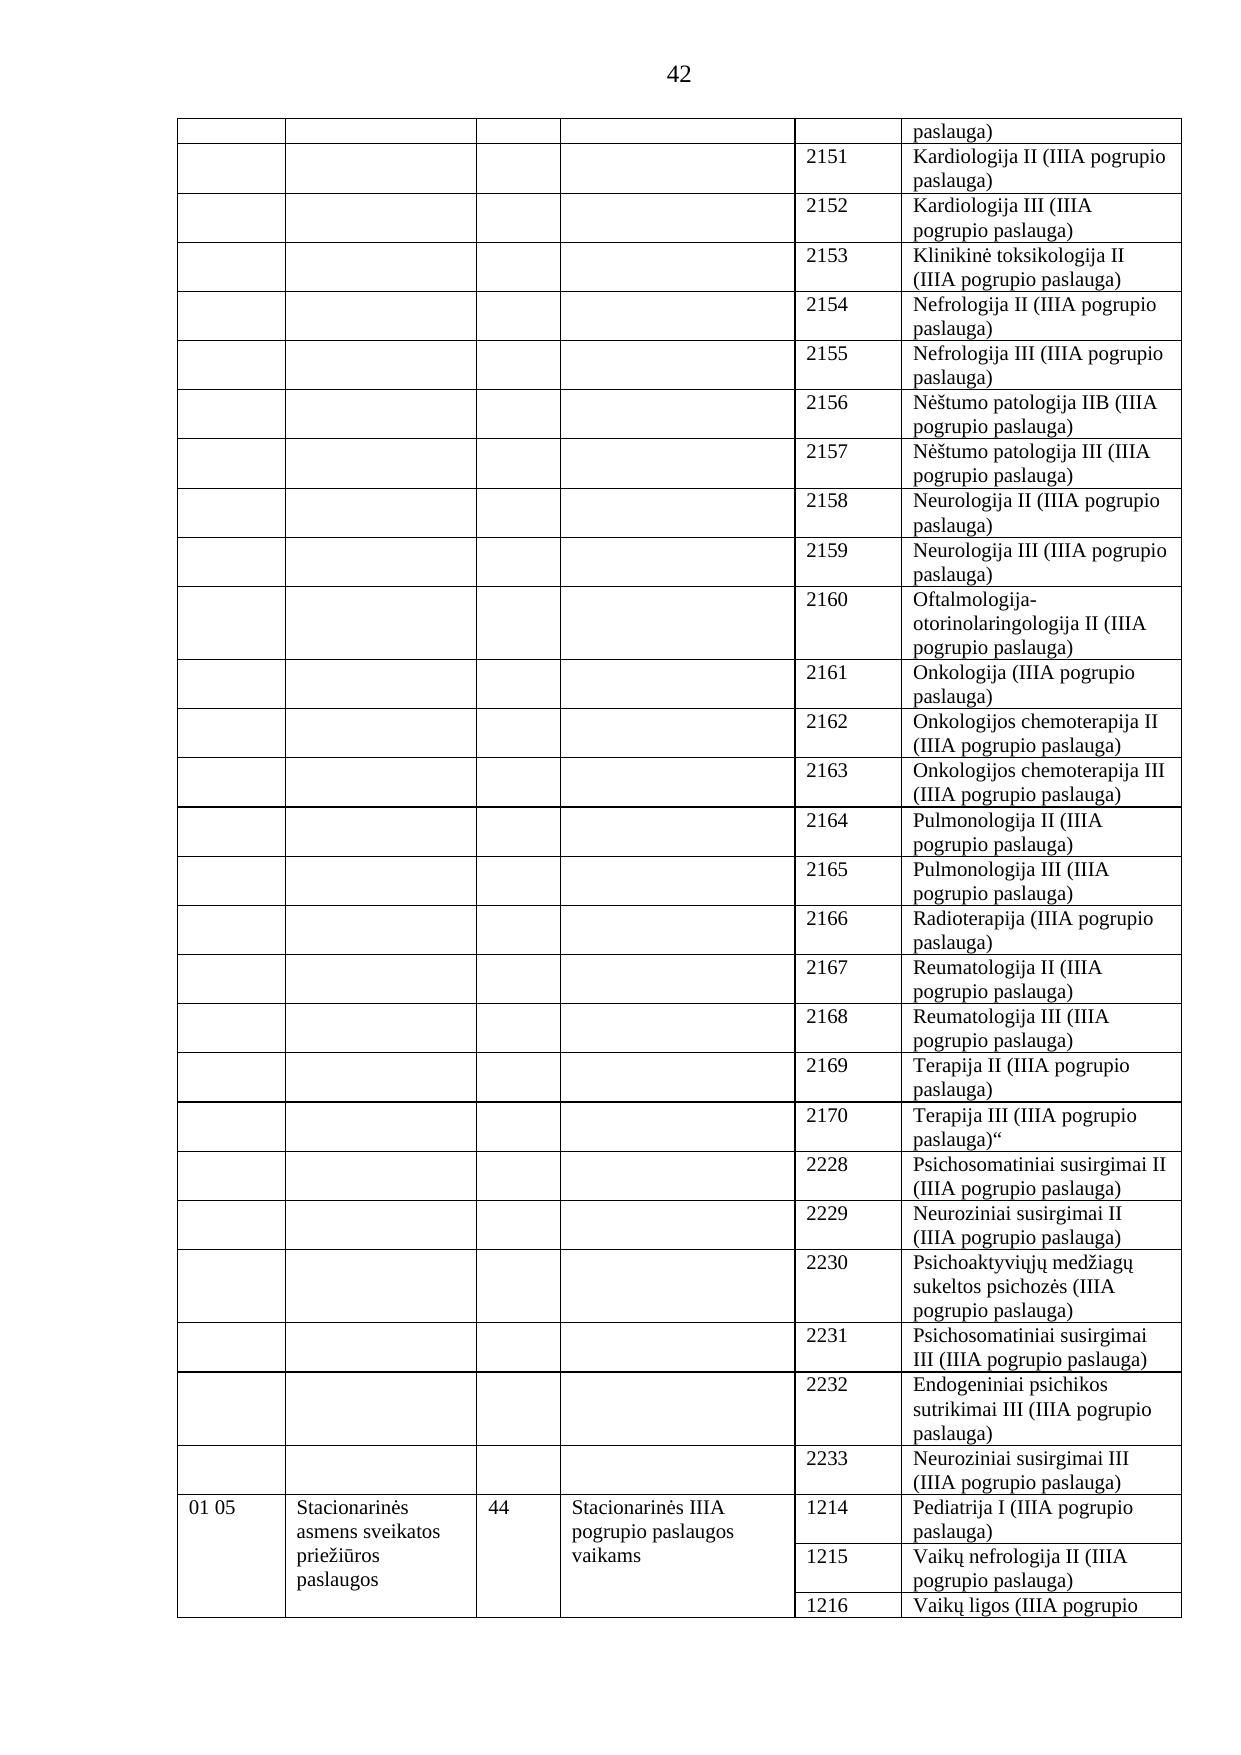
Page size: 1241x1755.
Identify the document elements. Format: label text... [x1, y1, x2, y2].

table_cell [561, 292, 794, 340]
table_cell [561, 194, 794, 242]
table_cell 1215 [796, 1544, 901, 1592]
table_cell [178, 341, 285, 389]
table_cell [561, 119, 794, 143]
table_cell [477, 1446, 560, 1494]
table_cell [286, 439, 476, 487]
table_cell [286, 1053, 476, 1101]
table_cell 01 05 [178, 1495, 285, 1617]
table_cell Neurologija III (IIIA pogrupio paslauga) [902, 538, 1181, 586]
table_cell [178, 1201, 285, 1249]
table_cell [178, 1446, 285, 1494]
table_cell [178, 709, 285, 757]
table_cell Kardiologija III (IIIA pogrupio paslauga) [902, 194, 1181, 242]
table_cell Onkologijos chemoterapija III (IIIA pogrupio paslauga) [902, 758, 1181, 806]
table_cell [178, 587, 285, 659]
table_cell [477, 144, 560, 192]
table_cell [286, 660, 476, 708]
table_cell [477, 292, 560, 340]
table_cell [561, 144, 794, 192]
table_cell [178, 119, 285, 143]
table_cell [286, 1152, 476, 1200]
table_cell [178, 1103, 285, 1151]
table_cell [477, 1323, 560, 1371]
table_cell [477, 341, 560, 389]
table_cell [561, 1201, 794, 1249]
table_cell [477, 119, 560, 143]
table_cell 2152 [796, 194, 901, 242]
table_cell [796, 119, 901, 143]
table_cell Reumatologija II (IIIA pogrupio paslauga) [902, 955, 1181, 1003]
table_cell Pulmonologija II (IIIA pogrupio paslauga) [902, 808, 1181, 856]
table_cell [561, 1323, 794, 1371]
table_cell 2170 [796, 1103, 901, 1151]
table_cell [178, 906, 285, 954]
table_cell [178, 758, 285, 806]
table_cell 2160 [796, 587, 901, 659]
table_cell 2159 [796, 538, 901, 586]
table_cell 2161 [796, 660, 901, 708]
table_cell Klinikinė toksikologija II (IIIA pogrupio paslauga) [902, 243, 1181, 291]
table_cell [477, 1250, 560, 1322]
table_cell [178, 194, 285, 242]
table_cell [477, 390, 560, 438]
table_cell [178, 144, 285, 192]
table_cell [178, 243, 285, 291]
table_cell [178, 1323, 285, 1371]
table_cell 2151 [796, 144, 901, 192]
table_cell [286, 243, 476, 291]
table_cell 2153 [796, 243, 901, 291]
table_cell [477, 538, 560, 586]
table_cell [286, 1103, 476, 1151]
table_cell [561, 660, 794, 708]
table_cell Onkologijos chemoterapija II (IIIA pogrupio paslauga) [902, 709, 1181, 757]
table_cell [477, 758, 560, 806]
table_cell [561, 808, 794, 856]
table_cell Vaikų ligos (IIIA pogrupio [902, 1593, 1181, 1617]
table_cell [178, 1250, 285, 1322]
table_cell Stacionarinės asmens sveikatos priežiūros paslaugos [286, 1495, 476, 1617]
table_cell Kardiologija II (IIIA pogrupio paslauga) [902, 144, 1181, 192]
table_cell [286, 341, 476, 389]
table_cell 2162 [796, 709, 901, 757]
table_cell [178, 1373, 285, 1444]
table_cell Nefrologija III (IIIA pogrupio paslauga) [902, 341, 1181, 389]
table_cell [286, 857, 476, 905]
table_cell Reumatologija III (IIIA pogrupio paslauga) [902, 1004, 1181, 1052]
table_cell [178, 292, 285, 340]
table_cell [477, 955, 560, 1003]
table_cell Psichosomatiniai susirgimai II (IIIA pogrupio paslauga) [902, 1152, 1181, 1200]
table_cell [286, 709, 476, 757]
table_cell 1216 [796, 1593, 901, 1617]
table_cell [286, 587, 476, 659]
table_cell [477, 1152, 560, 1200]
table_cell [178, 955, 285, 1003]
table_cell [178, 489, 285, 537]
table_cell [286, 1323, 476, 1371]
table_cell [561, 538, 794, 586]
table_cell Psichosomatiniai susirgimai III (IIIA pogrupio paslauga) [902, 1323, 1181, 1371]
table_cell 2155 [796, 341, 901, 389]
table_cell Pediatrija I (IIIA pogrupio paslauga) [902, 1495, 1181, 1543]
table_cell 2231 [796, 1323, 901, 1371]
table_cell [178, 1004, 285, 1052]
table_cell [561, 906, 794, 954]
table_cell Psichoaktyviųjų medžiagų sukeltos psichozės (IIIA pogrupio paslauga) [902, 1250, 1181, 1322]
table_cell [286, 489, 476, 537]
table_cell Nėštumo patologija IIB (IIIA pogrupio paslauga) [902, 390, 1181, 438]
table_cell [477, 243, 560, 291]
table_cell Pulmonologija III (IIIA pogrupio paslauga) [902, 857, 1181, 905]
table_cell Terapija III (IIIA pogrupio paslauga)“ [902, 1103, 1181, 1151]
table_cell [561, 1446, 794, 1494]
table_cell [561, 1053, 794, 1101]
table_cell Neuroziniai susirgimai III (IIIA pogrupio paslauga) [902, 1446, 1181, 1494]
table_cell 2228 [796, 1152, 901, 1200]
table_cell Radioterapija (IIIA pogrupio paslauga) [902, 906, 1181, 954]
table_cell [178, 390, 285, 438]
table_cell [286, 1250, 476, 1322]
table_cell [561, 955, 794, 1003]
table_cell 2166 [796, 906, 901, 954]
table_cell [561, 1004, 794, 1052]
table_cell [561, 341, 794, 389]
table_cell [178, 1152, 285, 1200]
table_cell Nefrologija II (IIIA pogrupio paslauga) [902, 292, 1181, 340]
table_cell 2158 [796, 489, 901, 537]
table_cell Oftalmologija-otorinolaringologija II (IIIA pogrupio paslauga) [902, 587, 1181, 659]
table_cell [286, 292, 476, 340]
table_cell 2230 [796, 1250, 901, 1322]
table_cell [561, 709, 794, 757]
table_cell [286, 144, 476, 192]
table_cell [561, 1152, 794, 1200]
table_cell Stacionarinės IIIA pogrupio paslaugos vaikams [561, 1495, 794, 1617]
table_cell [286, 1373, 476, 1444]
table_cell 2165 [796, 857, 901, 905]
table_cell Nėštumo patologija III (IIIA pogrupio paslauga) [902, 439, 1181, 487]
table_cell 2168 [796, 1004, 901, 1052]
table_cell 44 [477, 1495, 560, 1617]
table_cell 2156 [796, 390, 901, 438]
table_cell Onkologija (IIIA pogrupio paslauga) [902, 660, 1181, 708]
table_cell 2154 [796, 292, 901, 340]
table_cell [286, 1201, 476, 1249]
table_cell 2157 [796, 439, 901, 487]
table_cell [178, 808, 285, 856]
table_cell Terapija II (IIIA pogrupio paslauga) [902, 1053, 1181, 1101]
table_cell Neurologija II (IIIA pogrupio paslauga) [902, 489, 1181, 537]
table_cell [561, 489, 794, 537]
table_cell [477, 709, 560, 757]
table_cell [477, 1053, 560, 1101]
table_cell [477, 1201, 560, 1249]
table_cell [561, 243, 794, 291]
table_cell [286, 906, 476, 954]
table_cell [286, 538, 476, 586]
table_cell Neuroziniai susirgimai II (IIIA pogrupio paslauga) [902, 1201, 1181, 1249]
table_cell [477, 194, 560, 242]
table_cell [561, 1103, 794, 1151]
table_cell [477, 439, 560, 487]
table_cell [477, 857, 560, 905]
table_cell [477, 1373, 560, 1444]
table_cell [561, 1250, 794, 1322]
table_cell [286, 758, 476, 806]
table_cell paslauga) [902, 119, 1181, 143]
table_cell [178, 660, 285, 708]
table_cell [477, 808, 560, 856]
table_cell 2167 [796, 955, 901, 1003]
table_cell 2169 [796, 1053, 901, 1101]
table_cell [178, 538, 285, 586]
table_cell [477, 489, 560, 537]
table_cell [561, 587, 794, 659]
table_cell [286, 119, 476, 143]
table_cell Endogeniniai psichikos sutrikimai III (IIIA pogrupio paslauga) [902, 1373, 1181, 1444]
table_cell [286, 808, 476, 856]
table_cell [561, 758, 794, 806]
table_cell Vaikų nefrologija II (IIIA pogrupio paslauga) [902, 1544, 1181, 1592]
table_cell 2233 [796, 1446, 901, 1494]
table_cell [477, 587, 560, 659]
table_cell [286, 955, 476, 1003]
table_cell 1214 [796, 1495, 901, 1543]
table_cell 2164 [796, 808, 901, 856]
table_cell [178, 439, 285, 487]
table_cell [286, 1446, 476, 1494]
table_cell [561, 390, 794, 438]
table_cell 2163 [796, 758, 901, 806]
table_cell [286, 194, 476, 242]
table_cell 2232 [796, 1373, 901, 1444]
table_cell [561, 1373, 794, 1444]
table_cell 2229 [796, 1201, 901, 1249]
table_cell [561, 439, 794, 487]
table_cell [286, 1004, 476, 1052]
table_cell [477, 660, 560, 708]
table_cell [477, 1103, 560, 1151]
table_cell [178, 1053, 285, 1101]
table_cell [561, 857, 794, 905]
table_cell [477, 906, 560, 954]
table_cell [178, 857, 285, 905]
table_cell [477, 1004, 560, 1052]
table_cell [286, 390, 476, 438]
